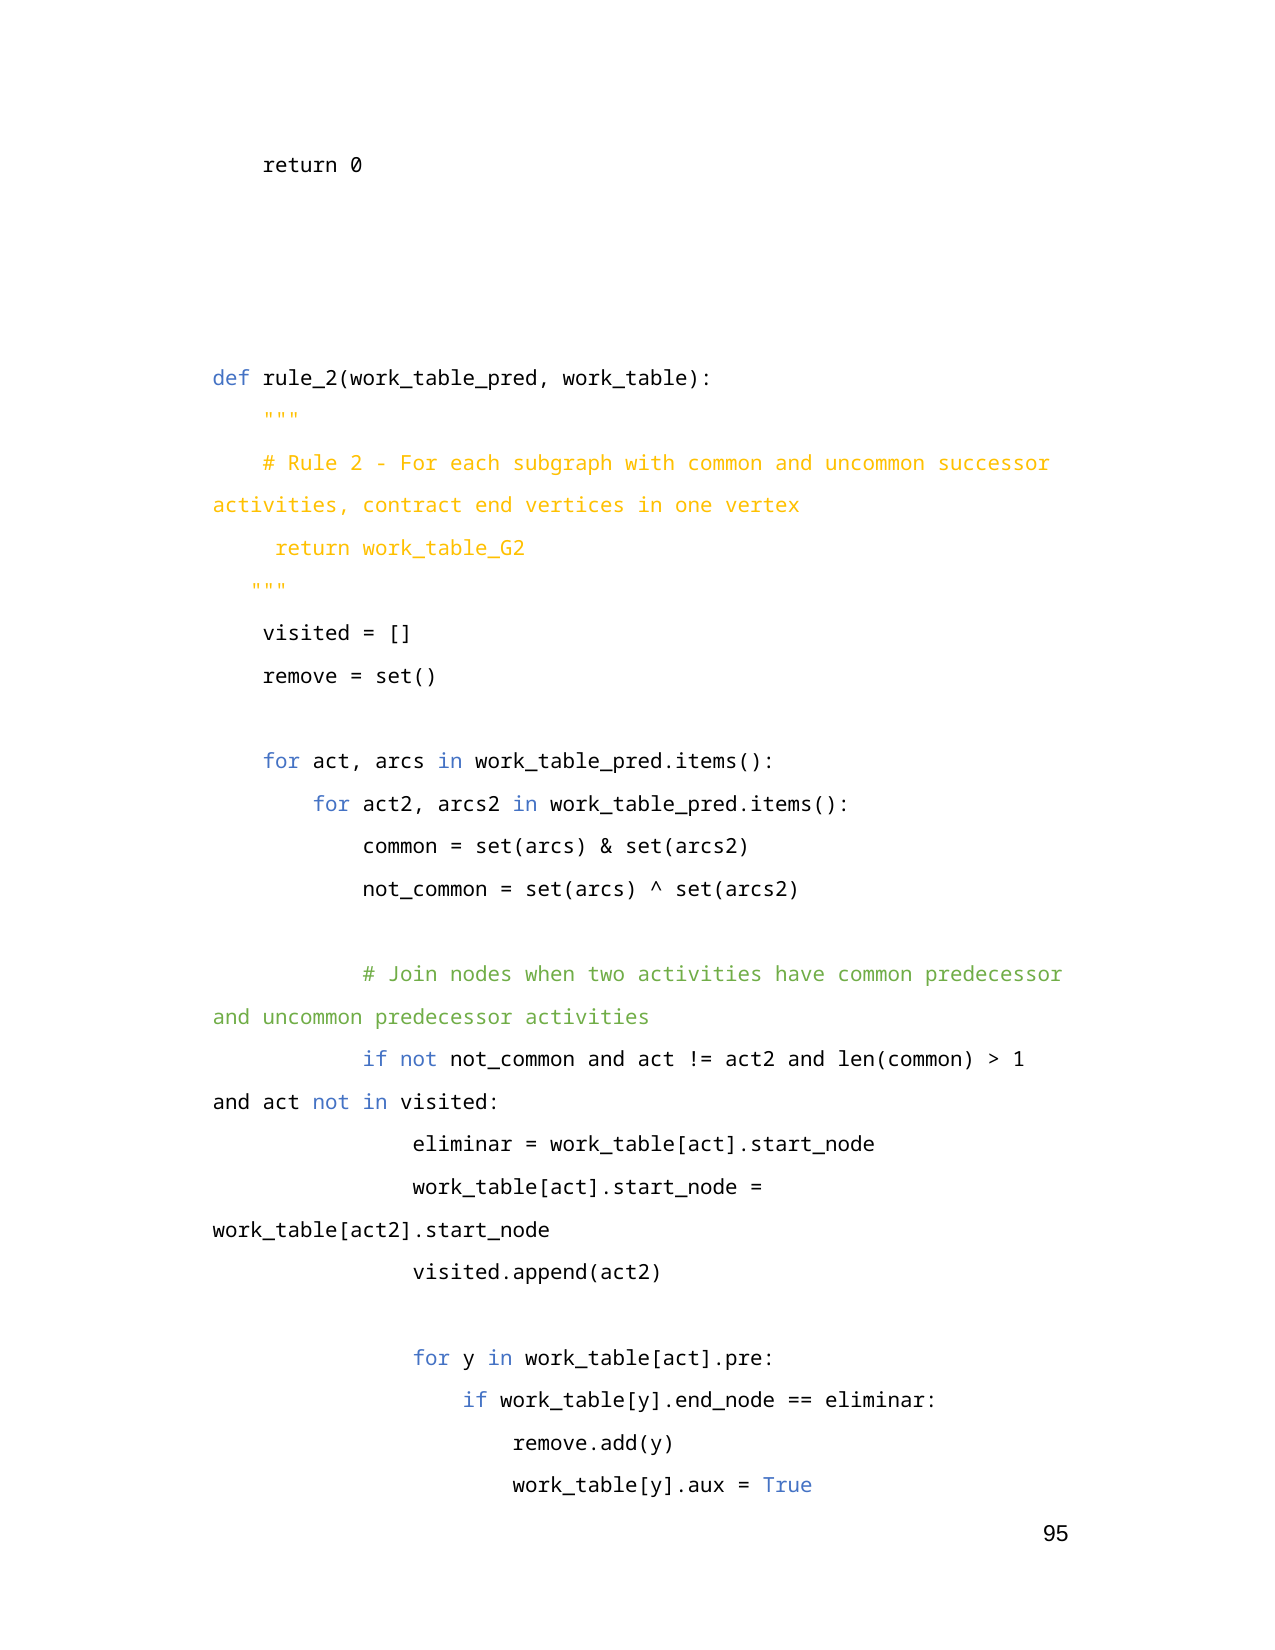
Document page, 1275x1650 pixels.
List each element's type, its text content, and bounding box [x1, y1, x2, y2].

table_header return 0 def rule_2(work_table_pred, work_table): """ # Rule 2 - For each subgraph with common and uncommon successor activities, contract end vertices in one vertex return work_table_G2 """ visited = [] remove = set() for act, arcs in work_table_pred.items(): for act2, arcs2 in work_table_pred.items(): common = set(arcs) & set(arcs2) not_common = set(arcs) ^ set(arcs2) # Join nodes when two activities have common predecessor and uncommon predecessor activities if not not_common and act != act2 and len(common) > 1 and act not in visited: eliminar = work_table[act].start_node work_table[act].start_node = work_table[act2].start_node visited.append(act2) for y in work_table[act].pre: if work_table[y].end_node == eliminar: remove.add(y) work_table[y].aux = True [207, 101, 1078, 1518]
